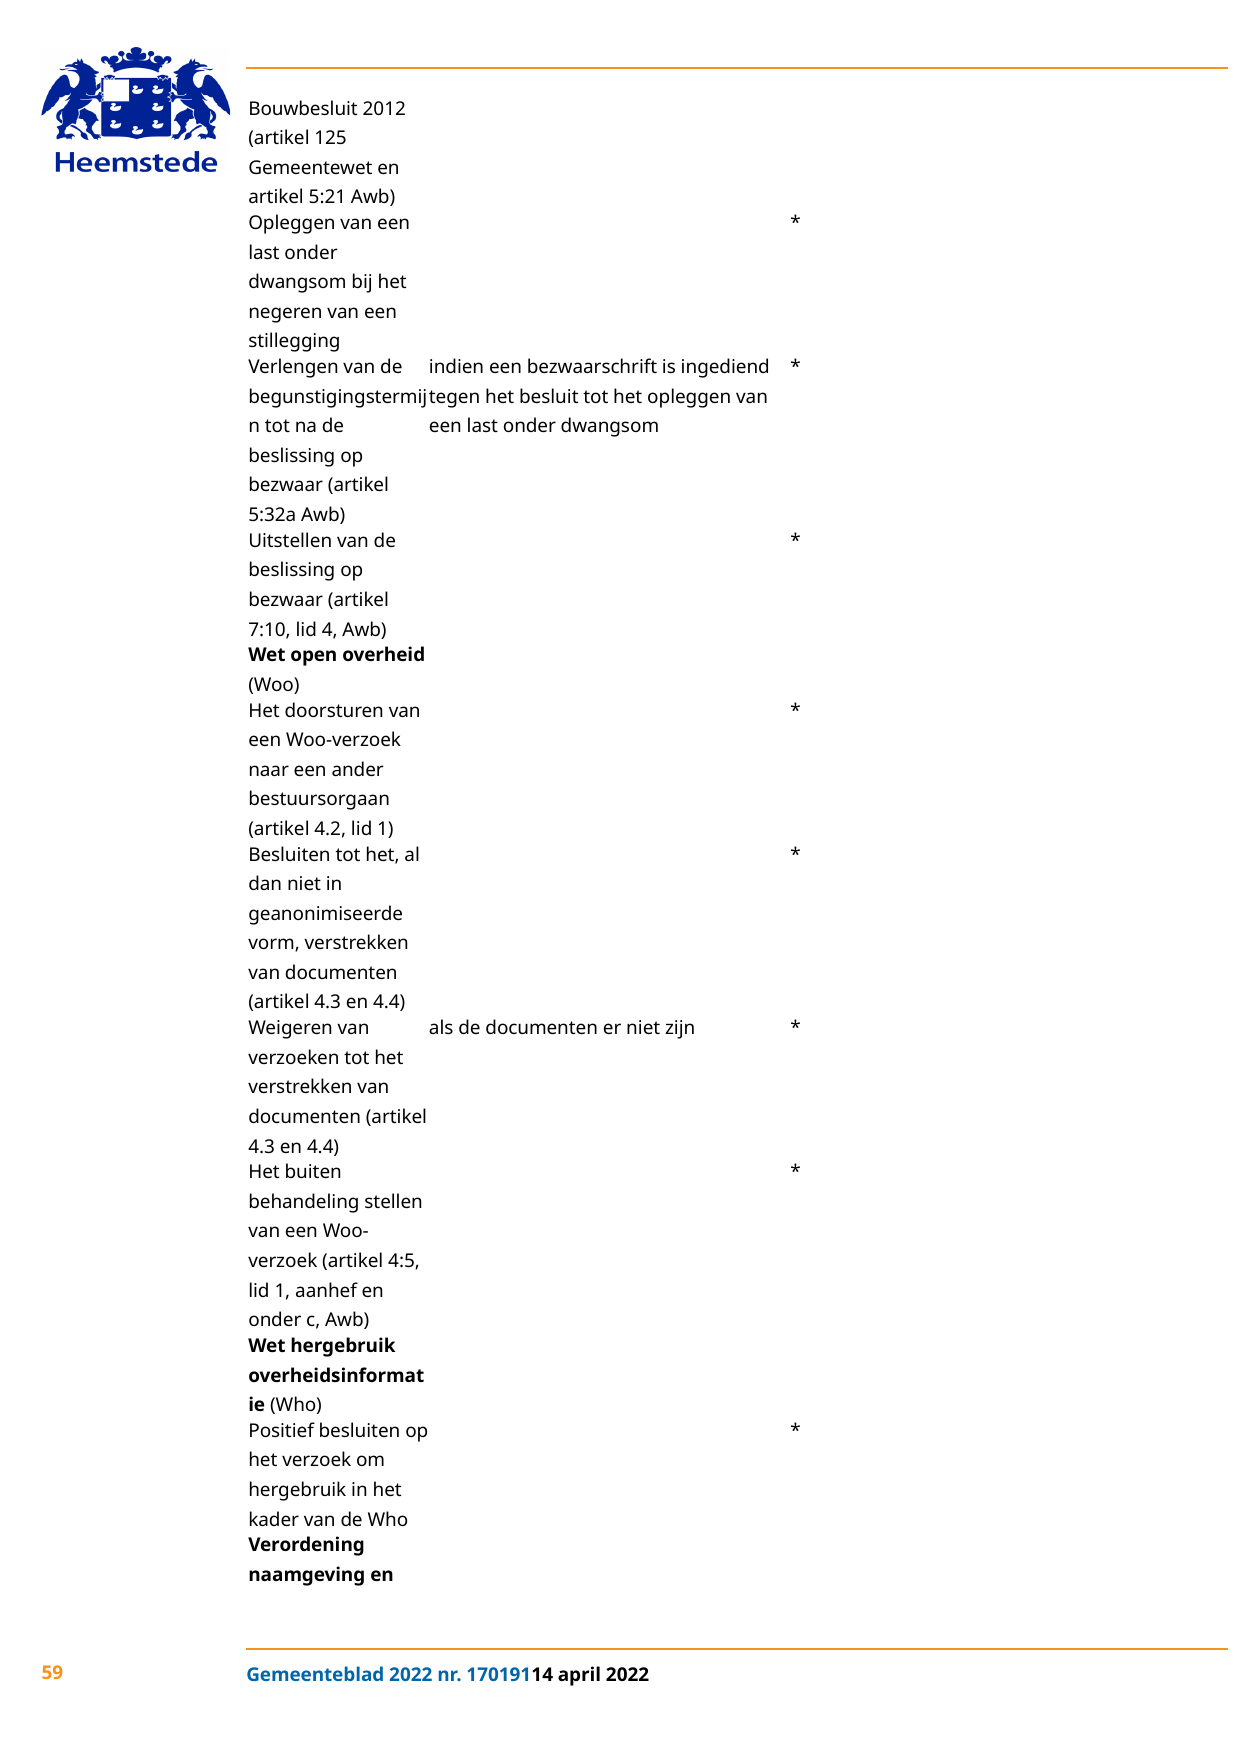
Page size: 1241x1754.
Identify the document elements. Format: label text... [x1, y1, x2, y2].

table_cell * [790, 1015, 971, 1158]
table_cell als de documenten er niet zijn [429, 1015, 790, 1158]
table_cell [429, 697, 790, 841]
table_cell [971, 841, 1152, 1014]
table_cell Verordening naamgeving en [248, 1532, 429, 1587]
table_cell [790, 1332, 971, 1417]
table_cell [971, 1015, 1152, 1158]
table_cell * [790, 353, 971, 527]
table_cell * [790, 1159, 971, 1332]
table_cell indien een bezwaarschrift is ingediend tegen het besluit tot het opleggen van een last onder dwangsom [429, 353, 790, 527]
table_cell Opleggen van een last onder dwangsom bij het negeren van een stillegging [248, 209, 429, 353]
table_cell * [790, 697, 971, 841]
table_cell Het doorsturen van een Woo-verzoek naar een ander bestuursorgaan (artikel 4.2, lid 1) [248, 697, 429, 841]
table_cell Uitstellen van de beslissing op bezwaar (artikel 7:10, lid 4, Awb) [248, 527, 429, 641]
table_cell [971, 1332, 1152, 1417]
table_cell [971, 1159, 1152, 1332]
table_cell [971, 641, 1152, 697]
table_cell [971, 527, 1152, 641]
table_cell [971, 209, 1152, 353]
table_cell Besluiten tot het, al dan niet in geanonimiseerde vorm, verstrekken van documenten (artikel 4.3 en 4.4) [248, 841, 429, 1014]
table_cell [971, 697, 1152, 841]
table_cell Verlengen van de begunstigingstermijn tot na de beslissing op bezwaar (artikel 5:32a Awb) [248, 353, 429, 527]
table_cell * [790, 841, 971, 1014]
table_cell [971, 353, 1152, 527]
table_cell [790, 95, 971, 209]
table_cell [971, 1532, 1152, 1587]
table_cell [429, 641, 790, 697]
table_cell [429, 1417, 790, 1532]
table_cell [790, 641, 971, 697]
table_cell [790, 1532, 971, 1587]
table_cell [429, 841, 790, 1014]
table_cell [971, 95, 1152, 209]
table_cell Wet open overheid (Woo) [248, 641, 429, 697]
table_cell Het buiten behandeling stellen van een Woo-verzoek (artikel 4:5, lid 1, aanhef en onder c, Awb) [248, 1159, 429, 1332]
table_cell [429, 1532, 790, 1587]
table_cell [429, 527, 790, 641]
table_cell Bouwbesluit 2012 (artikel 125 Gemeentewet en artikel 5:21 Awb) [248, 95, 429, 209]
picture [41, 47, 231, 172]
table_cell Wet hergebruik overheidsinformatie (Who) [248, 1332, 429, 1417]
table_cell * [790, 209, 971, 353]
table_cell [971, 1417, 1152, 1532]
table_cell [429, 1332, 790, 1417]
table_cell Weigeren van verzoeken tot het verstrekken van documenten (artikel 4.3 en 4.4) [248, 1015, 429, 1158]
table_cell Positief besluiten op het verzoek om hergebruik in het kader van de Who [248, 1417, 429, 1532]
table_cell [429, 95, 790, 209]
table_cell * [790, 1417, 971, 1532]
table_cell * [790, 527, 971, 641]
table_cell [429, 1159, 790, 1332]
table_cell [429, 209, 790, 353]
